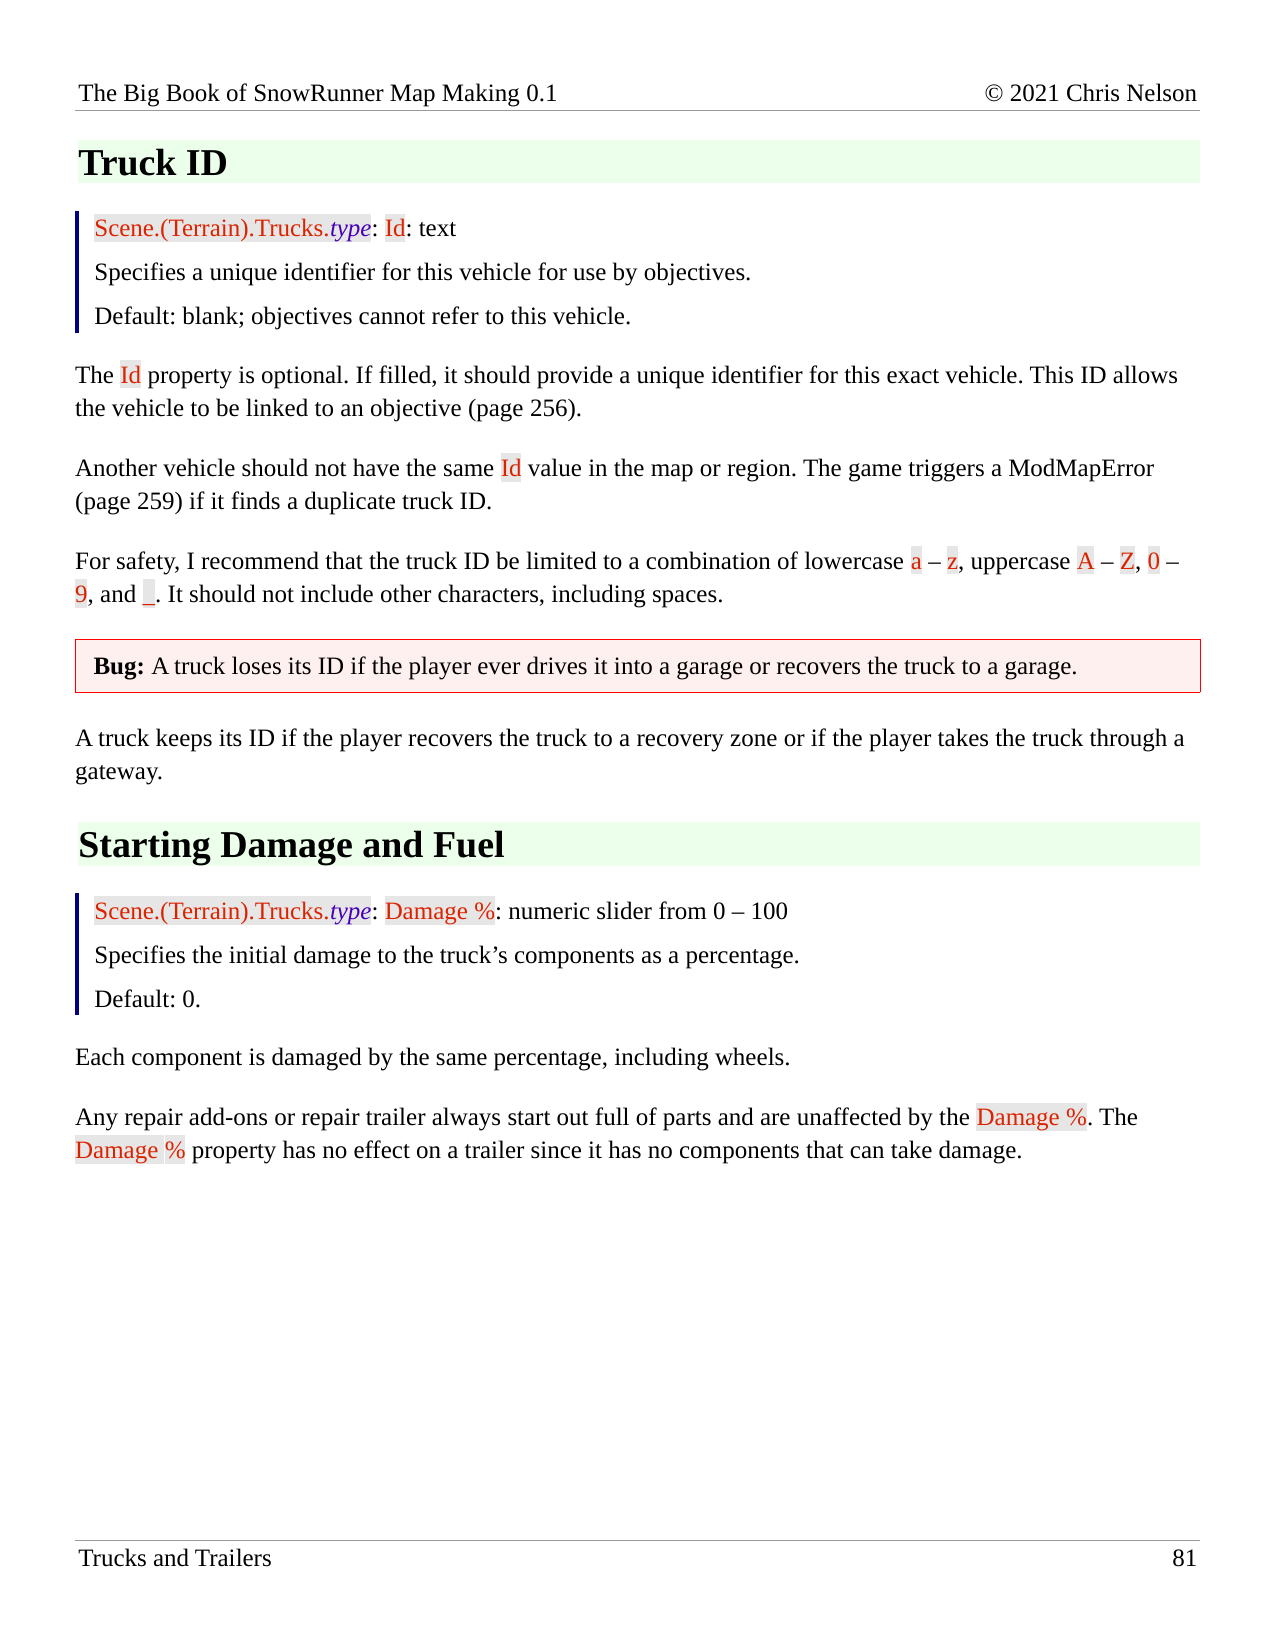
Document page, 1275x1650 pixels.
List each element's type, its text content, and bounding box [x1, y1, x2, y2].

text Another vehicle should not have the same Id value in the map or region. The game triggers a ModMapError (page 259) if it finds a duplicate truck ID. [75, 453, 1200, 514]
text Any repair add-ons or repair trailer always start out full of parts and are unaffected by the Damage %. The Damage % property has no effect on a trailer since it has no components that can take damage. [75, 1102, 1200, 1164]
text Specifies a unique identifier for this vehicle for use by objectives. [79, 254, 1200, 286]
text For safety, I recommend that the truck ID be limited to a combination of lowercase a – z, uppercase A – Z, 0 – 9, and _. It should not include other characters, including spaces. [75, 546, 1200, 608]
text Default: 0. [79, 981, 1200, 1015]
text The Id property is optional. If filled, it should provide a unique identifier for this exact vehicle. This ID allows the vehicle to be linked to an objective (page 256). [75, 360, 1200, 422]
list A truck loses its ID if the player ever drives it into a garage or recovers the truck to a garage. [76, 640, 1200, 692]
text Scene.(Terrain).Trucks.type: Damage %: numeric slider from 0 – 100 [79, 893, 1200, 925]
subtitle Truck ID [78, 140, 1200, 183]
text Specifies the initial damage to the truck’s components as a percentage. [79, 937, 1200, 969]
text Scene.(Terrain).Trucks.type: Id: text [79, 211, 1200, 242]
text Each component is damaged by the same percentage, including wheels. [75, 1042, 1200, 1071]
subtitle Starting Damage and Fuel [78, 822, 1200, 866]
text Default: blank; objectives cannot refer to this vehicle. [79, 298, 1200, 333]
text A truck keeps its ID if the player recovers the truck to a recovery zone or if the player takes the truck through a gateway. [75, 723, 1200, 785]
